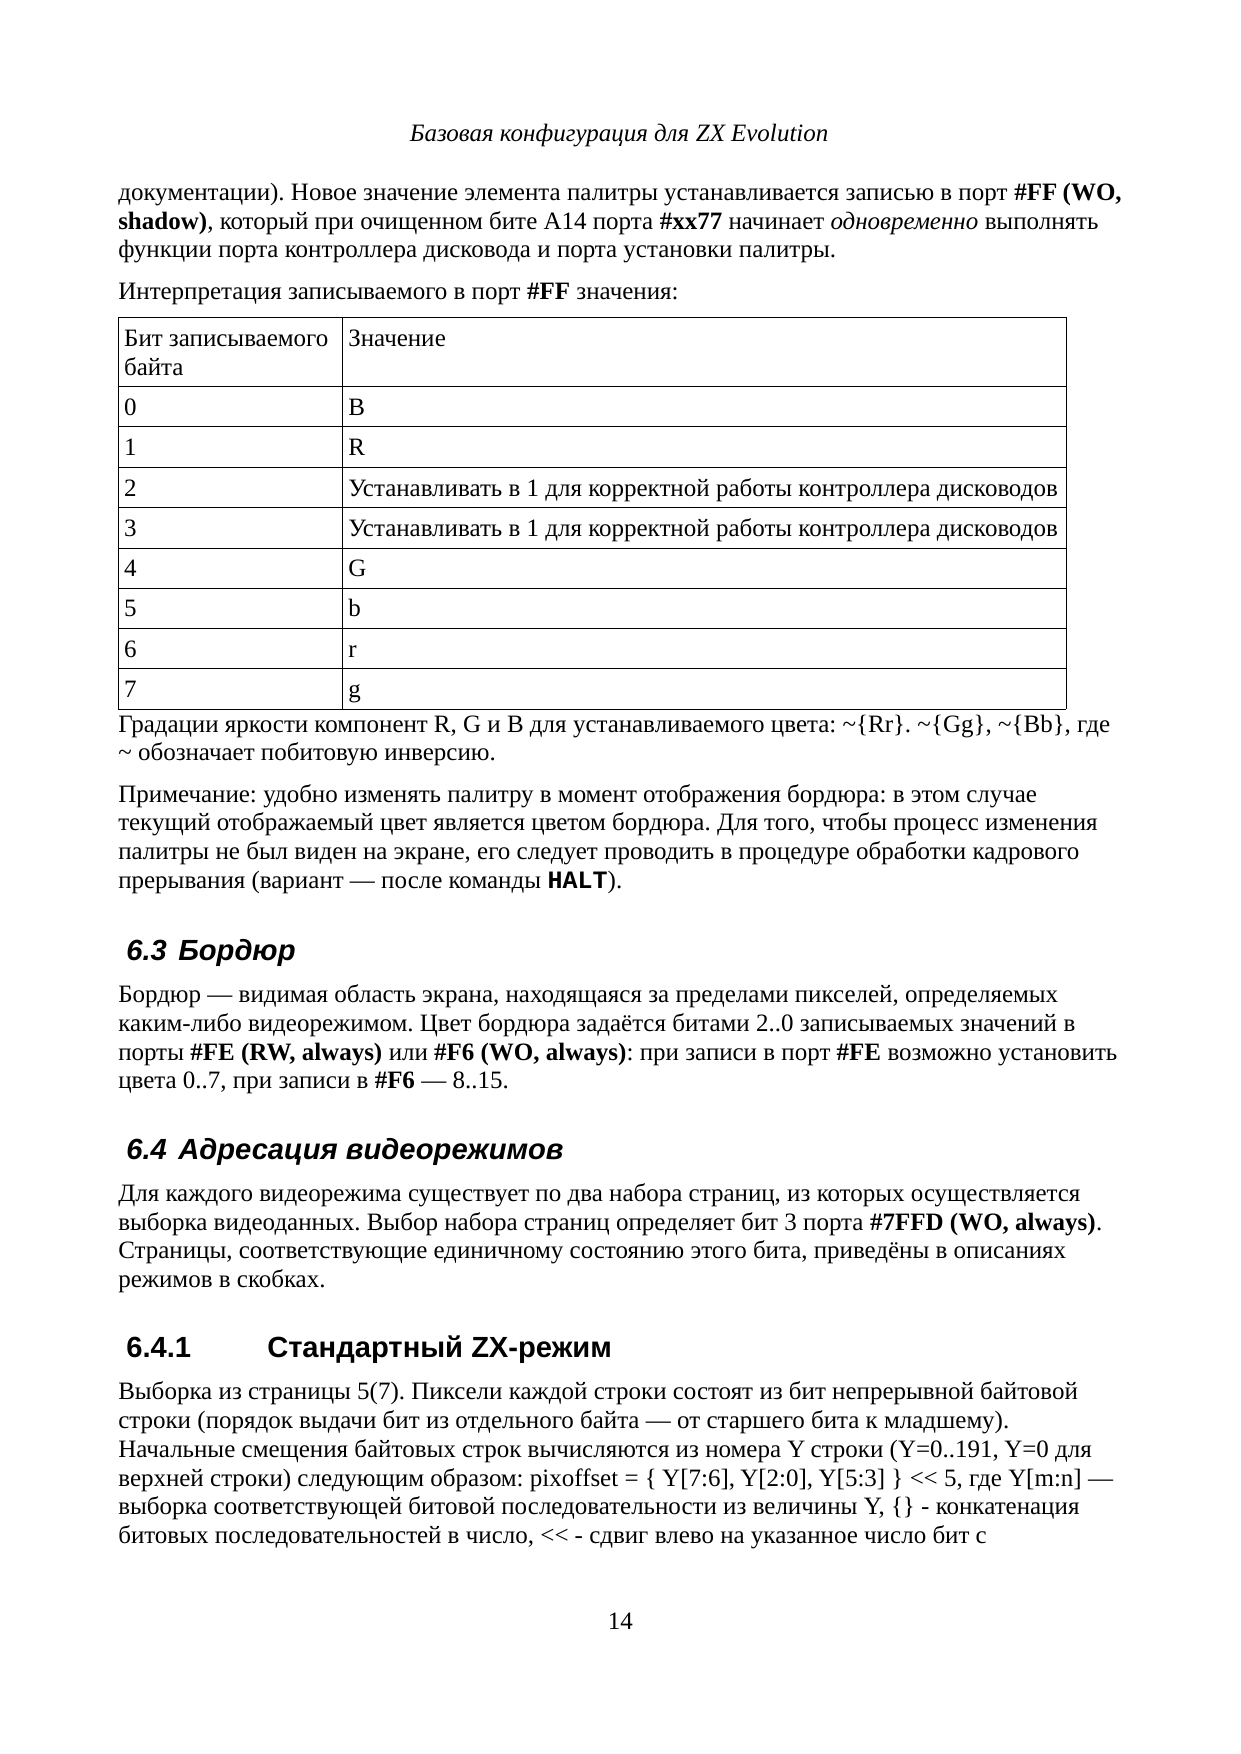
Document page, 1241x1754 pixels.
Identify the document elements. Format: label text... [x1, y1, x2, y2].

table_cell G [343, 549, 1066, 588]
table_cell 0 [119, 387, 342, 426]
table_cell 2 [119, 468, 342, 507]
text Выборка из страницы 5(7). Пиксели каждой строки состоят из бит непрерывной байтовой строки (порядок выдачи бит из отдельного байта — от старшего бита к младшему). Начальные смещения байтовых строк вычисляются из номера Y строки (Y=0..191, Y=0 для верхней строки) следующим образом: pixoffset = { Y[7:6], Y[2:0], Y[5:3] } << 5, где Y[m:n] — выборка соответствующей битовой последовательности из величины Y, {} - конкатенация битовых последовательностей в число, << - сдвиг влево на указанное число бит с [118, 1376, 1122, 1549]
table_header Бит записываемого байта [119, 318, 342, 386]
table_cell Устанавливать в 1 для корректной работы контроллера дисководов [343, 468, 1066, 507]
table_cell 4 [119, 549, 342, 588]
text Для каждого видеорежима существует по два набора страниц, из которых осуществляется выборка видеоданных. Выбор набора страниц определяет бит 3 порта #7FFD (WO, always). Страницы, соответствующие единичному состоянию этого бита, приведёны в описаниях режимов в скобках. [118, 1178, 1122, 1293]
text Примечание: удобно изменять палитру в момент отображения бордюра: в этом случае текущий отображаемый цвет является цветом бордюра. Для того, чтобы процесс изменения палитры не был виден на экране, его следует проводить в процедуре обработки кадрового прерывания (вариант — после команды HALT). [118, 779, 1122, 896]
table_cell B [343, 387, 1066, 426]
table_cell r [343, 629, 1066, 668]
table_cell 1 [119, 427, 342, 467]
table_cell R [343, 427, 1066, 467]
table_cell 5 [119, 589, 342, 628]
text Интерпретация записываемого в порт #FF значения: [118, 276, 1122, 304]
table_cell b [343, 589, 1066, 628]
table_cell 7 [119, 669, 342, 709]
text Бордюр — видимая область экрана, находящаяся за пределами пикселей, определяемых каким-либо видеорежимом. Цвет бордюра задаётся битами 2..0 записываемых значений в порты #FE (RW, always) или #F6 (WO, always): при записи в порт #FE возможно установить цвета 0..7, при записи в #F6 — 8..15. [118, 979, 1122, 1094]
text документации). Новое значение элемента палитры устанавливается записью в порт #FF (WO, shadow), который при очищенном бите A14 порта #xx77 начинает одновременно выполнять функции порта контроллера дисковода и порта установки палитры. [118, 177, 1122, 263]
table_cell g [343, 669, 1066, 709]
table_cell 6 [119, 629, 342, 668]
table_cell 3 [119, 508, 342, 547]
subtitle Адресация видеорежимов [118, 1132, 1122, 1165]
subtitle Бордюр [118, 933, 1122, 967]
text Градации яркости компонент R, G и B для устанавливаемого цвета: ~{Rr}. ~{Gg}, ~{Bb}, где ~ обозначает побитовую инверсию. [118, 709, 1122, 766]
table_header Значение [343, 318, 1066, 386]
table_cell Устанавливать в 1 для корректной работы контроллера дисководов [343, 508, 1066, 547]
subtitle Стандартный ZX-режим [118, 1330, 1122, 1364]
